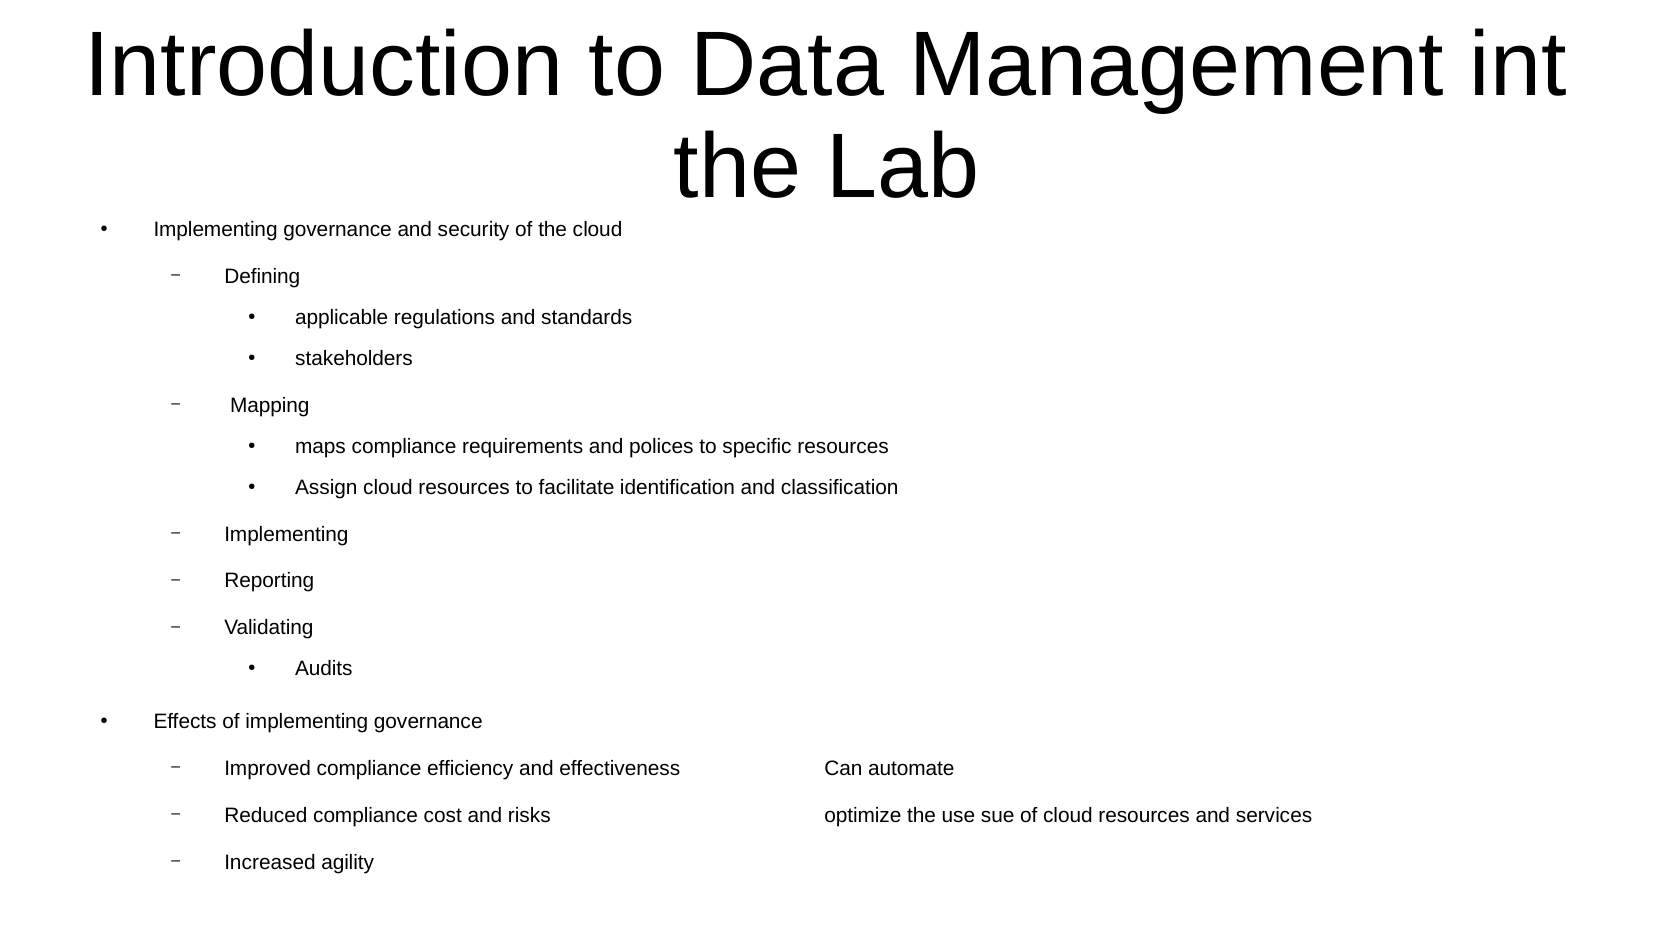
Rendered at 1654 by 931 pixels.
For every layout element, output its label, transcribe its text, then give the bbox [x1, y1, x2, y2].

list Implementing governance and security of the cloud Defining applicable regulations and standards stakeholders Mapping maps compliance requirements and polices to specific resources Assign cloud resources to facilitate identification and classification Implementing Reporting Validating Audits Effects of implementing governance Improved compliance efficiency and effectiveness Can automate Reduced compliance cost and risks optimize the use sue of cloud resources and services Increased agility [82, 217, 1571, 886]
title Introduction to Data Management int the Lab [82, 12, 1571, 217]
